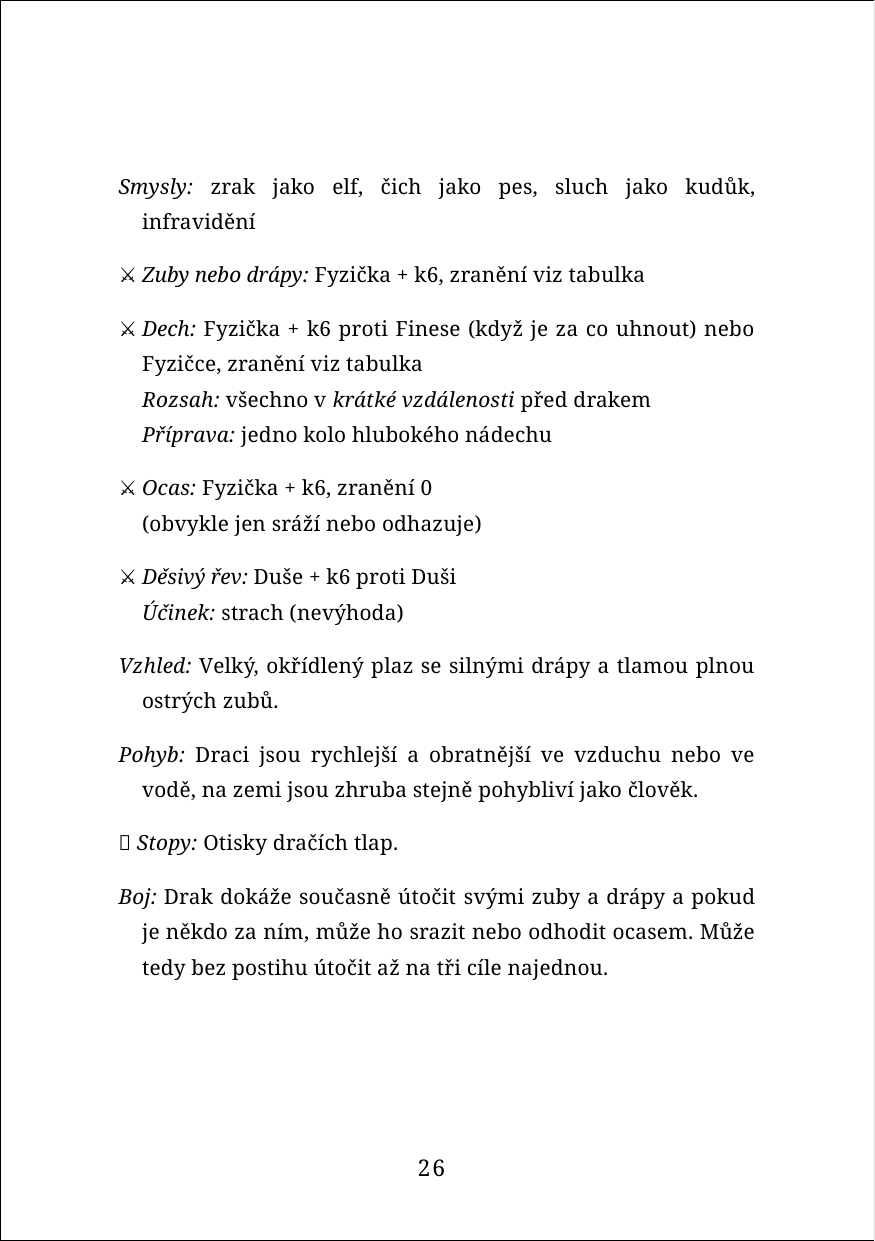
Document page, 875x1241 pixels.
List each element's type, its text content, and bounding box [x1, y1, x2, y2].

text Příprava: jedno kolo hlubokého nádechu [142, 420, 756, 449]
text ⚔ Děsivý řev: Duše + k6 proti Duši [118, 562, 756, 591]
text ⚔ Zuby nebo drápy: Fyzička + k6, zranění viz tabulka [118, 261, 756, 289]
text Smysly: zrak jako elf, čich jako pes, sluch jako kudůk, infravidění [118, 172, 756, 236]
text Vzhled: Velký, okřídlený plaz se silnými drápy a tlamou plnou ostrých zubů. [118, 651, 756, 715]
text 👣 Stopy: Otisky dračích tlap. [118, 828, 756, 857]
text Účinek: strach (nevýhoda) [142, 598, 756, 626]
text Boj: Drak dokáže současně útočit svými zuby a drápy a pokud je někdo za ním, může ho srazit nebo odhodit ocasem. Může tedy bez postihu útočit až na tři cíle najednou. [118, 882, 756, 981]
text Pohyb: Draci jsou rychlejší a obratnější ve vzduchu nebo ve vodě, na zemi jsou zhruba stejně pohybliví jako člověk. [118, 740, 756, 804]
text ⚔ Dech: Fyzička + k6 proti Finese (když je za co uhnout) nebo Fyzičce, zranění viz tabulka [118, 314, 756, 378]
text Rozsah: všechno v krátké vzdálenosti před drakem [142, 385, 756, 413]
text ⚔ Ocas: Fyzička + k6, zranění 0 (obvykle jen sráží nebo odhazuje) [118, 473, 756, 537]
